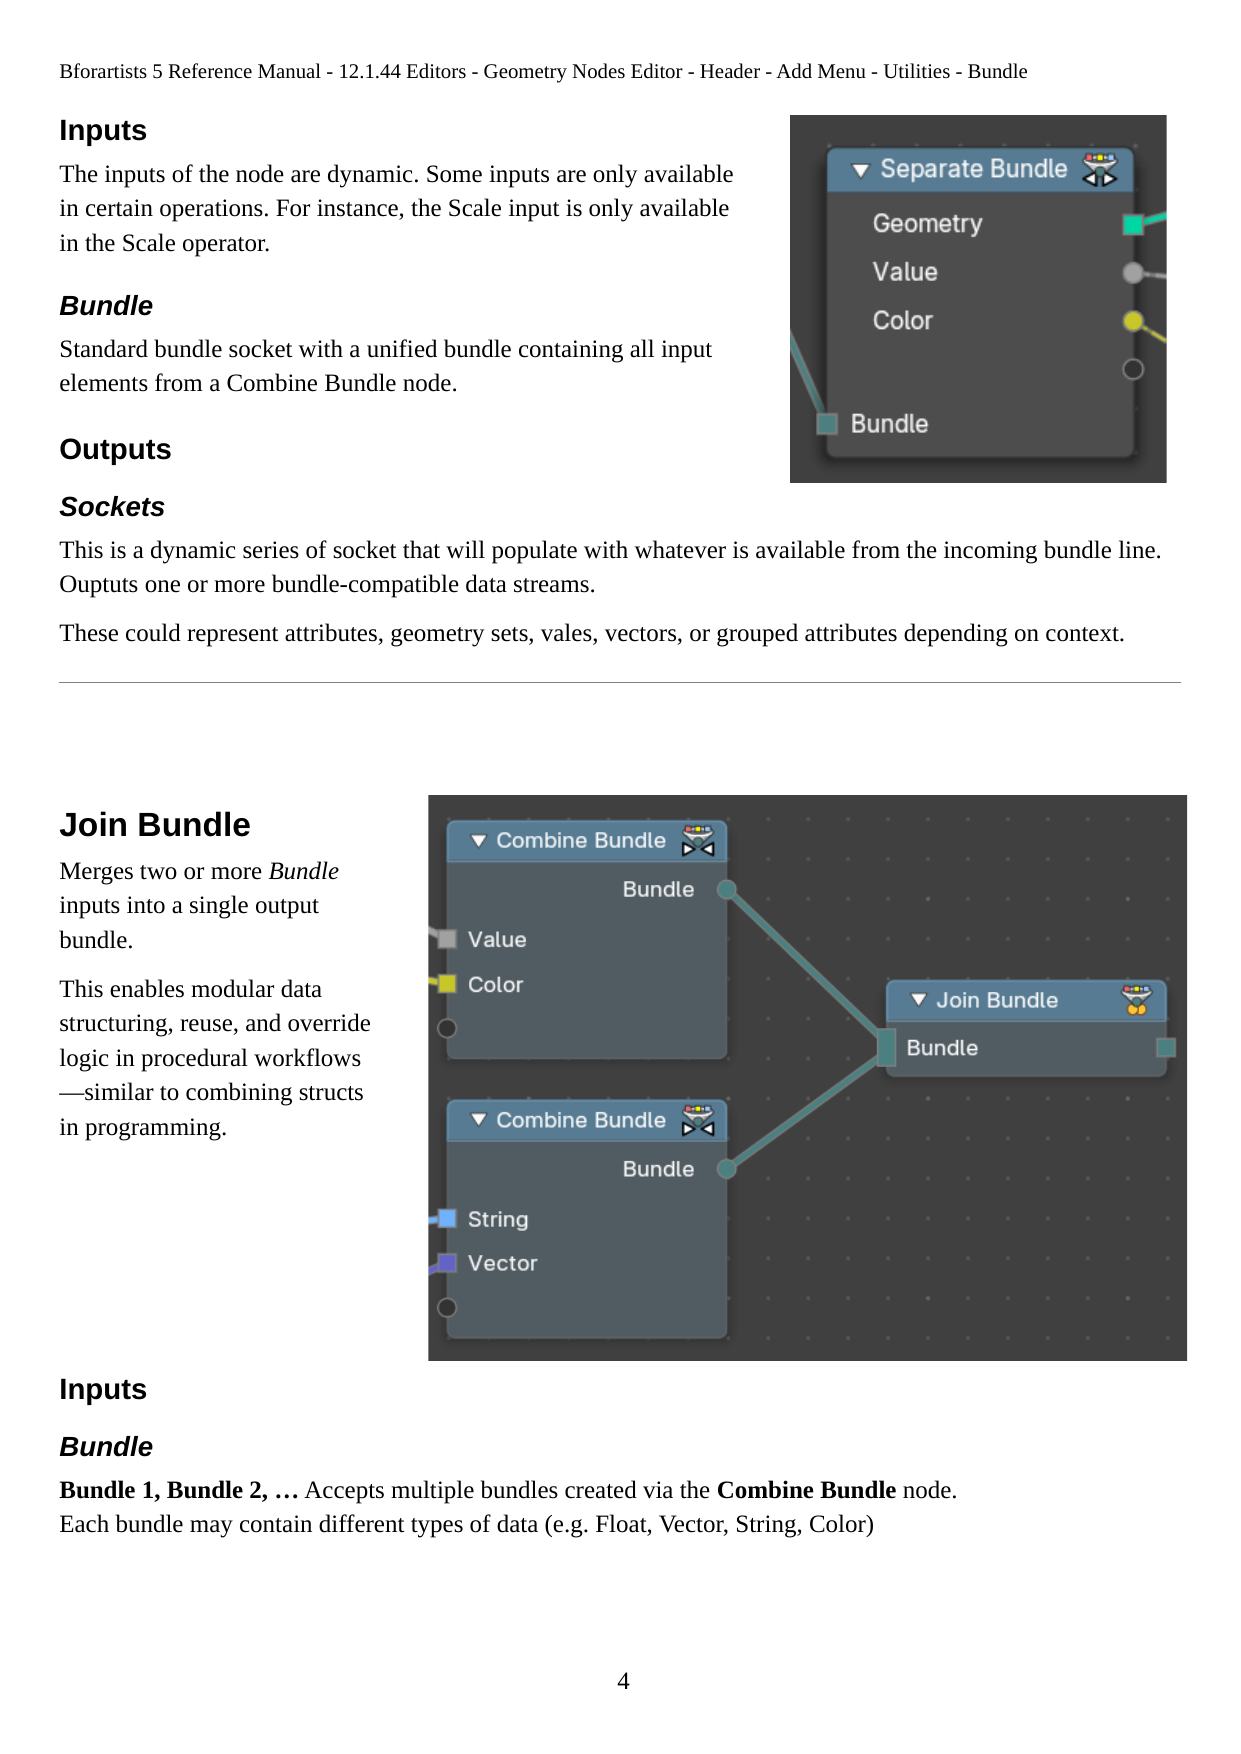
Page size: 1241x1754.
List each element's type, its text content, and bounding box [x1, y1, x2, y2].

text Merges two or more Bundle inputs into a single output bundle. [59, 856, 428, 953]
subtitle [1167, 432, 1181, 466]
subtitle Outputs [59, 432, 790, 466]
text This is a dynamic series of socket that will populate with whatever is available from the incoming bundle line. Ouptuts one or more bundle-compatible data streams. [59, 535, 1181, 598]
text The inputs of the node are dynamic. Some inputs are only available in certain operations. For instance, the Scale input is only available in the Scale operator. [59, 159, 790, 257]
picture [790, 115, 1167, 483]
subtitle Bundle [59, 289, 790, 321]
subtitle Inputs [59, 1372, 1181, 1405]
text Bundle 1, Bundle 2, … Accepts multiple bundles created via the Combine Bundle node. Each bundle may contain different types of data (e.g. Float, Vector, String, Color) [59, 1475, 1181, 1538]
subtitle [1167, 289, 1181, 321]
text Standard bundle socket with a unified bundle containing all input elements from a Combine Bundle node. [59, 334, 790, 397]
text This enables modular data structuring, reuse, and override logic in procedural workflows—similar to combining structs in programming. [59, 974, 428, 1140]
subtitle Sockets [59, 491, 1181, 522]
subtitle Bundle [59, 1430, 1181, 1462]
subtitle Inputs [59, 113, 1181, 146]
subtitle Join Bundle [59, 804, 428, 843]
picture [428, 795, 1188, 1361]
text These could represent attributes, geometry sets, vales, vectors, or grouped attributes depending on context. [59, 618, 1181, 647]
